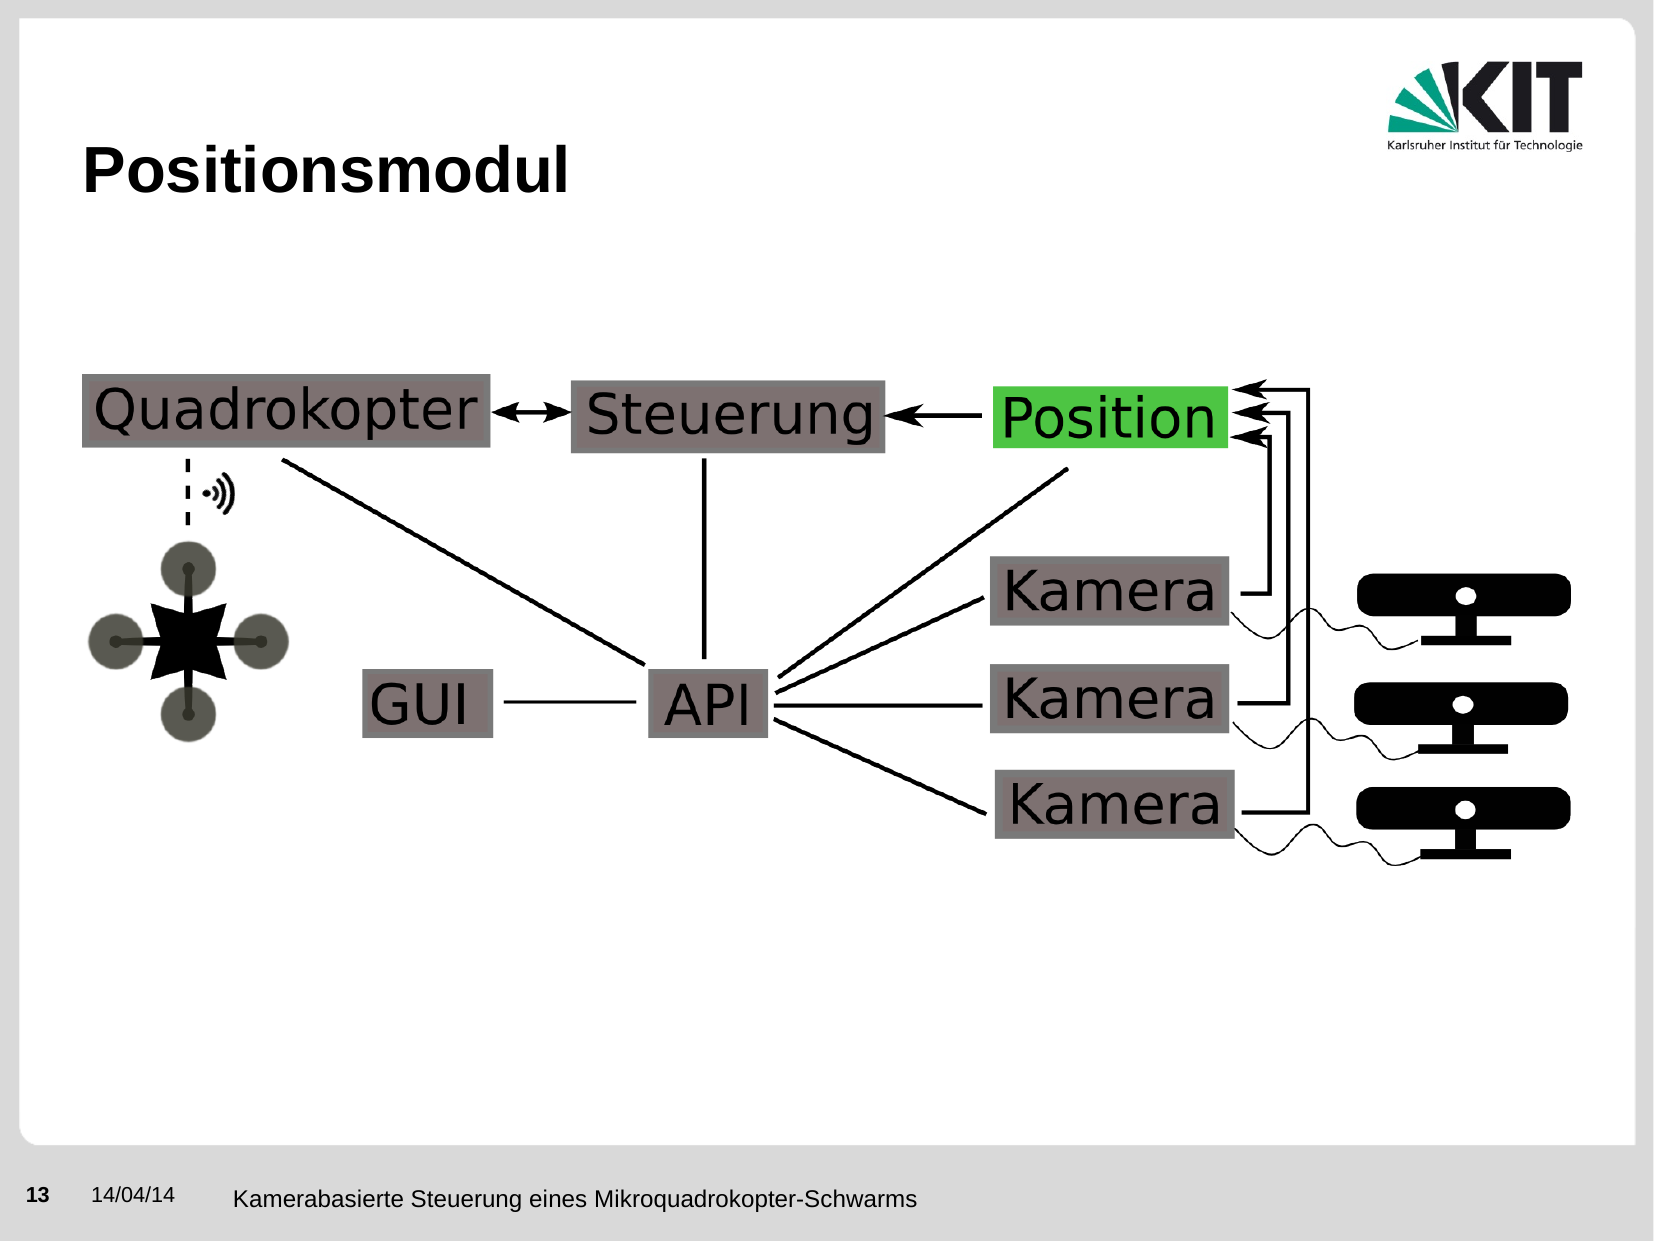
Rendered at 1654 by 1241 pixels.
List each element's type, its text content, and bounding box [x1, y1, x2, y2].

picture [0, 0, 1654, 1241]
title Positionsmodul [82, 49, 1571, 257]
